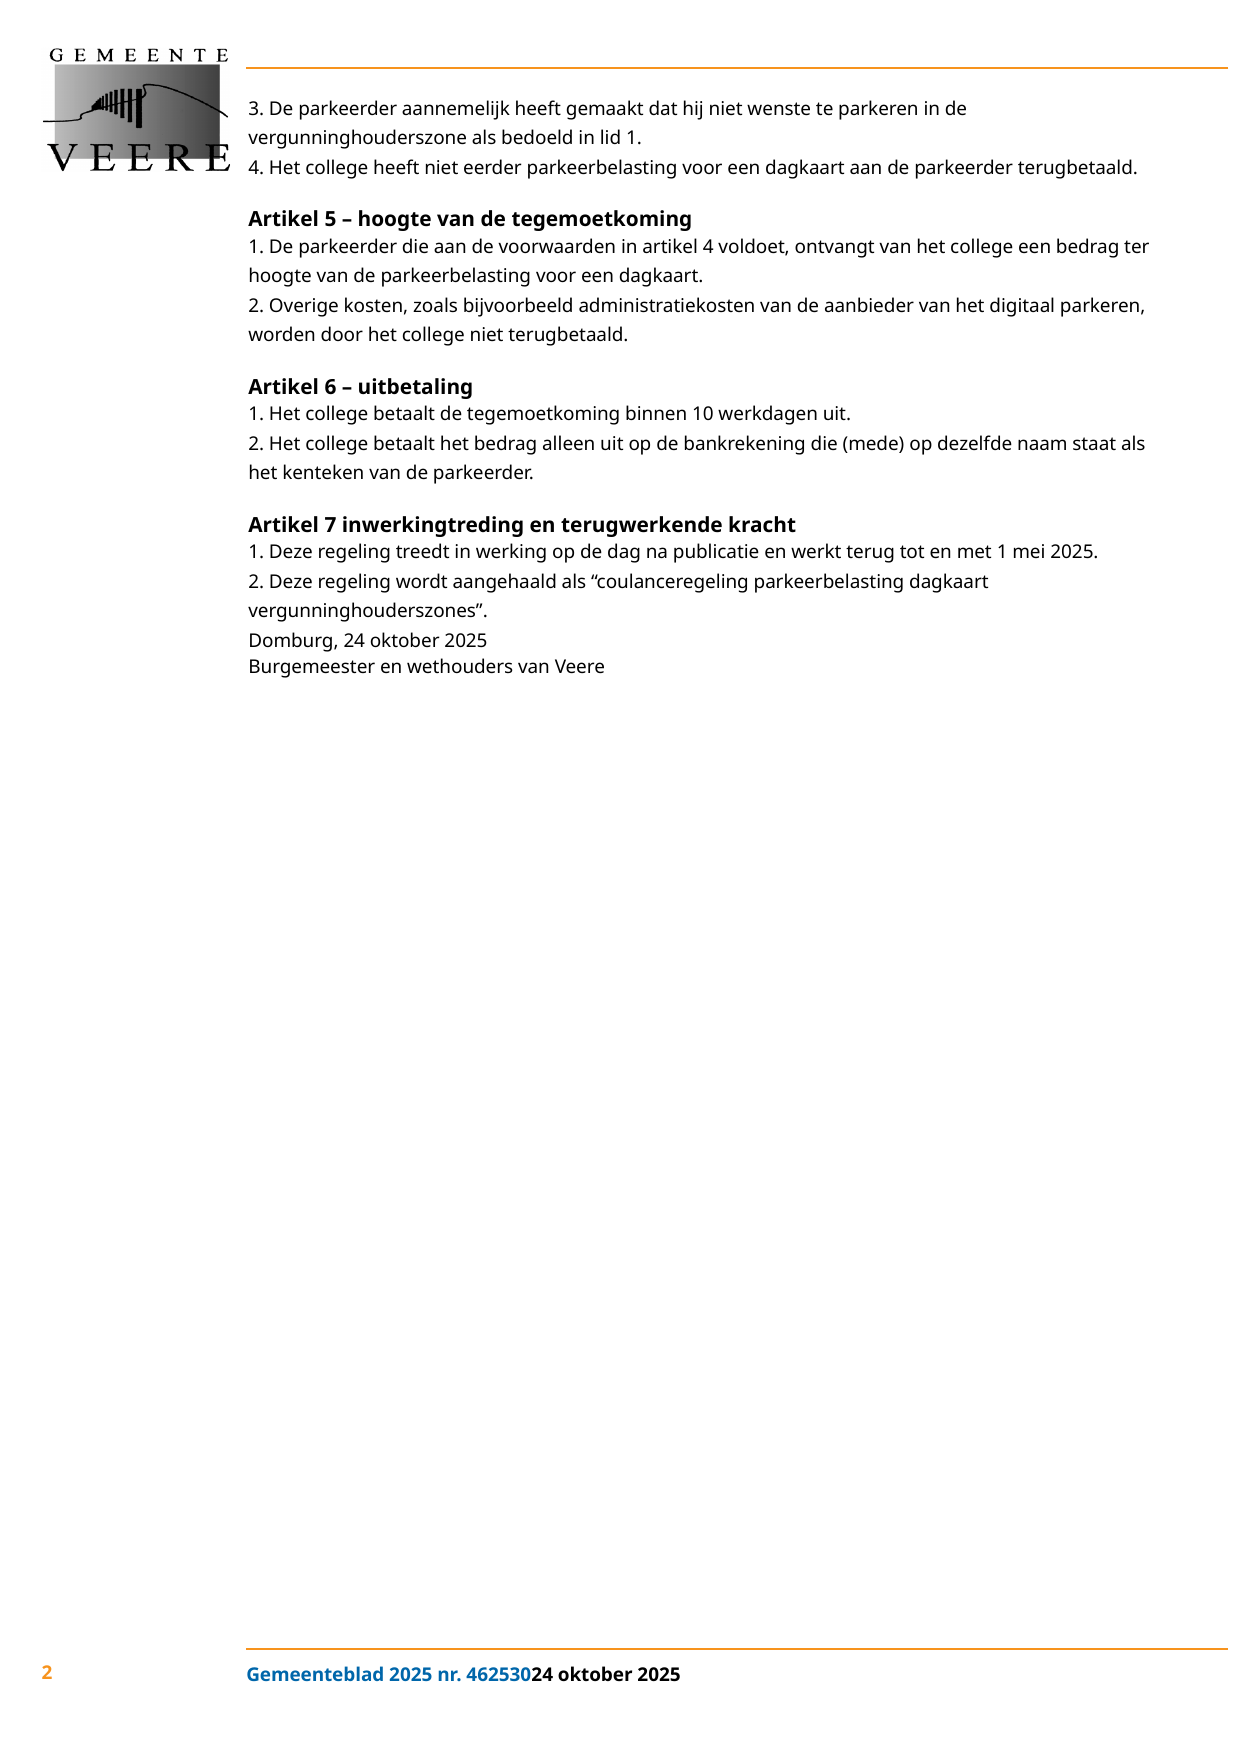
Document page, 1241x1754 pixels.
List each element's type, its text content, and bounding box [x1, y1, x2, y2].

text Burgemeester en wethouders van Veere [248, 653, 1152, 679]
text 3. De parkeerder aannemelijk heeft gemaakt dat hij niet wenste te parkeren in de vergunninghouderszone als bedoeld in lid 1. [248, 95, 1152, 150]
text 2. Deze regeling wordt aangehaald als “coulanceregeling parkeerbelasting dagkaart vergunninghouderszones”. [248, 568, 1152, 623]
text Domburg, 24 oktober 2025 [248, 627, 1152, 653]
text 2. Overige kosten, zoals bijvoorbeeld administratiekosten van de aanbieder van het digitaal parkeren, worden door het college niet terugbetaald. [248, 292, 1152, 347]
text Artikel 6 – uitbetaling [248, 372, 1152, 400]
text 1. Deze regeling treedt in werking op de dag na publicatie en werkt terug tot en met 1 mei 2025. [248, 538, 1152, 564]
text 4. Het college heeft niet eerder parkeerbelasting voor een dagkaart aan de parkeerder terugbetaald. [248, 154, 1152, 180]
text 2. Het college betaalt het bedrag alleen uit op de bankrekening die (mede) op dezelfde naam staat als het kenteken van de parkeerder. [248, 430, 1152, 485]
text 1. De parkeerder die aan de voorwaarden in artikel 4 voldoet, ontvangt van het college een bedrag ter hoogte van de parkeerbelasting voor een dagkaart. [248, 233, 1152, 288]
text Artikel 5 – hoogte van de tegemoetkoming [248, 204, 1152, 233]
text 1. Het college betaalt de tegemoetkoming binnen 10 werkdagen uit. [248, 400, 1152, 426]
text Artikel 7 inwerkingtreding en terugwerkende kracht [248, 510, 1152, 538]
picture [41, 47, 231, 172]
